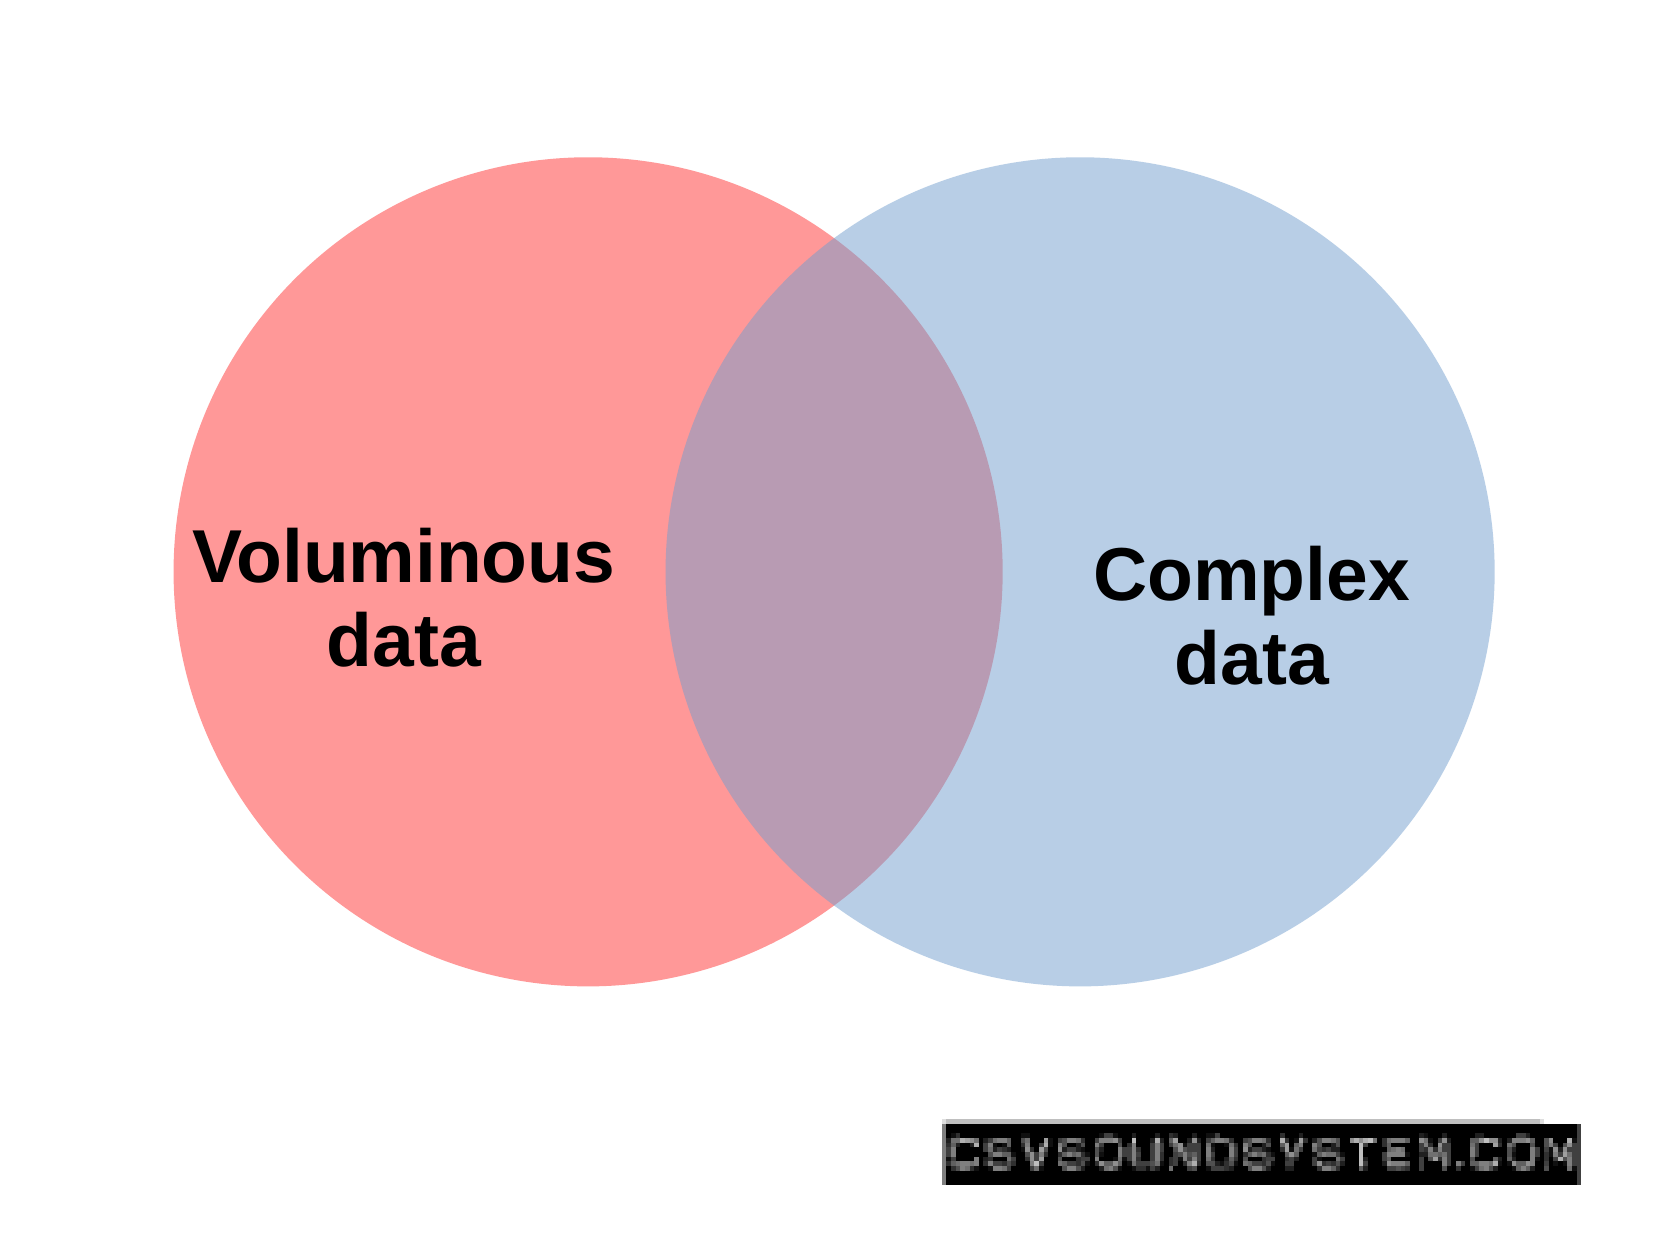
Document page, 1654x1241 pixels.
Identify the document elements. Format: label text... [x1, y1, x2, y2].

text_box Voluminous data [177, 507, 636, 716]
picture [933, 1064, 1591, 1185]
text_box [178, 157, 1495, 987]
text_box Complex data [1078, 525, 1426, 734]
text_box [173, 518, 177, 626]
